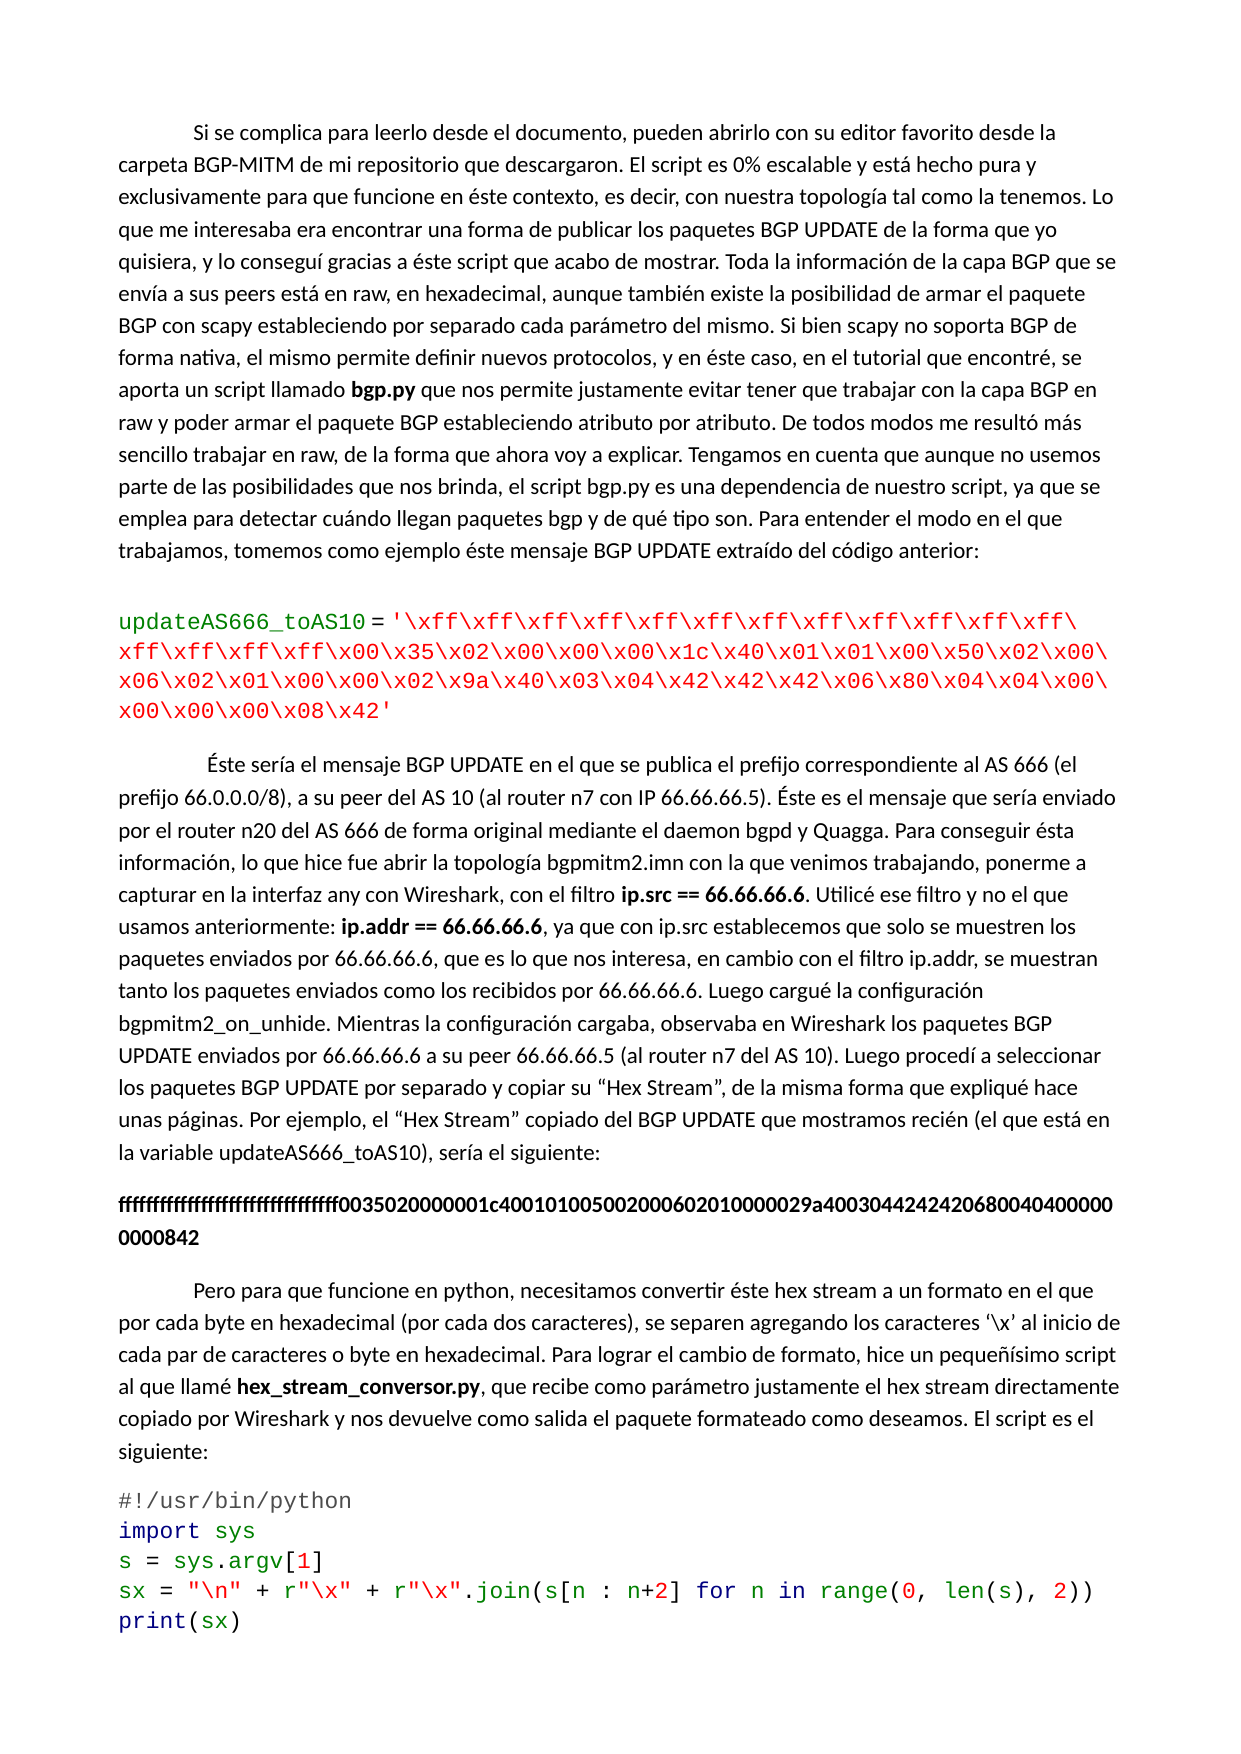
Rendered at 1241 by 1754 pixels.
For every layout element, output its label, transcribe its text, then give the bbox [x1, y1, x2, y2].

text ffffffffffffffffffffffffffffffff0035020000001c400101005002000602010000029a40030442424206800404000000000842 [118, 1191, 1122, 1251]
text print(sx) [118, 1609, 1122, 1635]
text sx = "\n" + r"\x" + r"\x".join(s[n : n+2] for n in range(0, len(s), 2)) [118, 1579, 1122, 1605]
text s = sys.argv[1] [118, 1549, 1122, 1575]
text Pero para que funcione en python, necesitamos convertir éste hex stream a un formato en el que por cada byte en hexadecimal (por cada dos caracteres), se separen agregando los caracteres ‘\x’ al inicio de cada par de caracteres o byte en hexadecimal. Para lograr el cambio de formato, hice un pequeñísimo script al que llamé hex_stream_conversor.py, que recibe como parámetro justamente el hex stream directamente copiado por Wireshark y nos devuelve como salida el paquete formateado como deseamos. El script es el siguiente: [118, 1276, 1122, 1465]
text Éste sería el mensaje BGP UPDATE en el que se publica el prefijo correspondiente al AS 666 (el prefijo 66.0.0.0/8), a su peer del AS 10 (al router n7 con IP 66.66.66.5). Éste es el mensaje que sería enviado por el router n20 del AS 666 de forma original mediante el daemon bgpd y Quagga. Para conseguir ésta información, lo que hice fue abrir la topología bgpmitm2.imn con la que venimos trabajando, ponerme a capturar en la interfaz any con Wireshark, con el filtro ip.src == 66.66.66.6. Utilicé ese filtro y no el que usamos anteriormente: ip.addr == 66.66.66.6, ya que con ip.src establecemos que solo se muestren los paquetes enviados por 66.66.66.6, que es lo que nos interesa, en cambio con el filtro ip.addr, se muestran tanto los paquetes enviados como los recibidos por 66.66.66.6. Luego cargué la configuración bgpmitm2_on_unhide. Mientras la configuración cargaba, observaba en Wireshark los paquetes BGP UPDATE enviados por 66.66.66.6 a su peer 66.66.66.5 (al router n7 del AS 10). Luego procedí a seleccionar los paquetes BGP UPDATE por separado y copiar su “Hex Stream”, de la misma forma que expliqué hace unas páginas. Por ejemplo, el “Hex Stream” copiado del BGP UPDATE que mostramos recién (el que está en la variable updateAS666_toAS10), sería el siguiente: [118, 750, 1122, 1166]
text Si se complica para leerlo desde el documento, pueden abrirlo con su editor favorito desde la carpeta BGP-MITM de mi repositorio que descargaron. El script es 0% escalable y está hecho pura y exclusivamente para que funcione en éste contexto, es decir, con nuestra topología tal como la tenemos. Lo que me interesaba era encontrar una forma de publicar los paquetes BGP UPDATE de la forma que yo quisiera, y lo conseguí gracias a éste script que acabo de mostrar. Toda la información de la capa BGP que se envía a sus peers está en raw, en hexadecimal, aunque también existe la posibilidad de armar el paquete BGP con scapy estableciendo por separado cada parámetro del mismo. Si bien scapy no soporta BGP de forma nativa, el mismo permite definir nuevos protocolos, y en éste caso, en el tutorial que encontré, se aporta un script llamado bgp.py que nos permite justamente evitar tener que trabajar con la capa BGP en raw y poder armar el paquete BGP estableciendo atributo por atributo. De todos modos me resultó más sencillo trabajar en raw, de la forma que ahora voy a explicar. Tengamos en cuenta que aunque no usemos parte de las posibilidades que nos brinda, el script bgp.py es una dependencia de nuestro script, ya que se emplea para detectar cuándo llegan paquetes bgp y de qué tipo son. Para entender el modo en el que trabajamos, tomemos como ejemplo éste mensaje BGP UPDATE extraído del código anterior: [118, 118, 1122, 564]
text #!/usr/bin/python [118, 1490, 1122, 1516]
text import sys [118, 1519, 1122, 1546]
text updateAS666_toAS10 = '\xff\xff\xff\xff\xff\xff\xff\xff\xff\xff\xff\xff\xff\xff\xff\xff\x00\x35\x02\x00\x00\x00\x1c\x40\x01\x01\x00\x50\x02\x00\x06\x02\x01\x00\x00\x02\x9a\x40\x03\x04\x42\x42\x42\x06\x80\x04\x04\x00\x00\x00\x00\x08\x42' [118, 607, 1122, 726]
